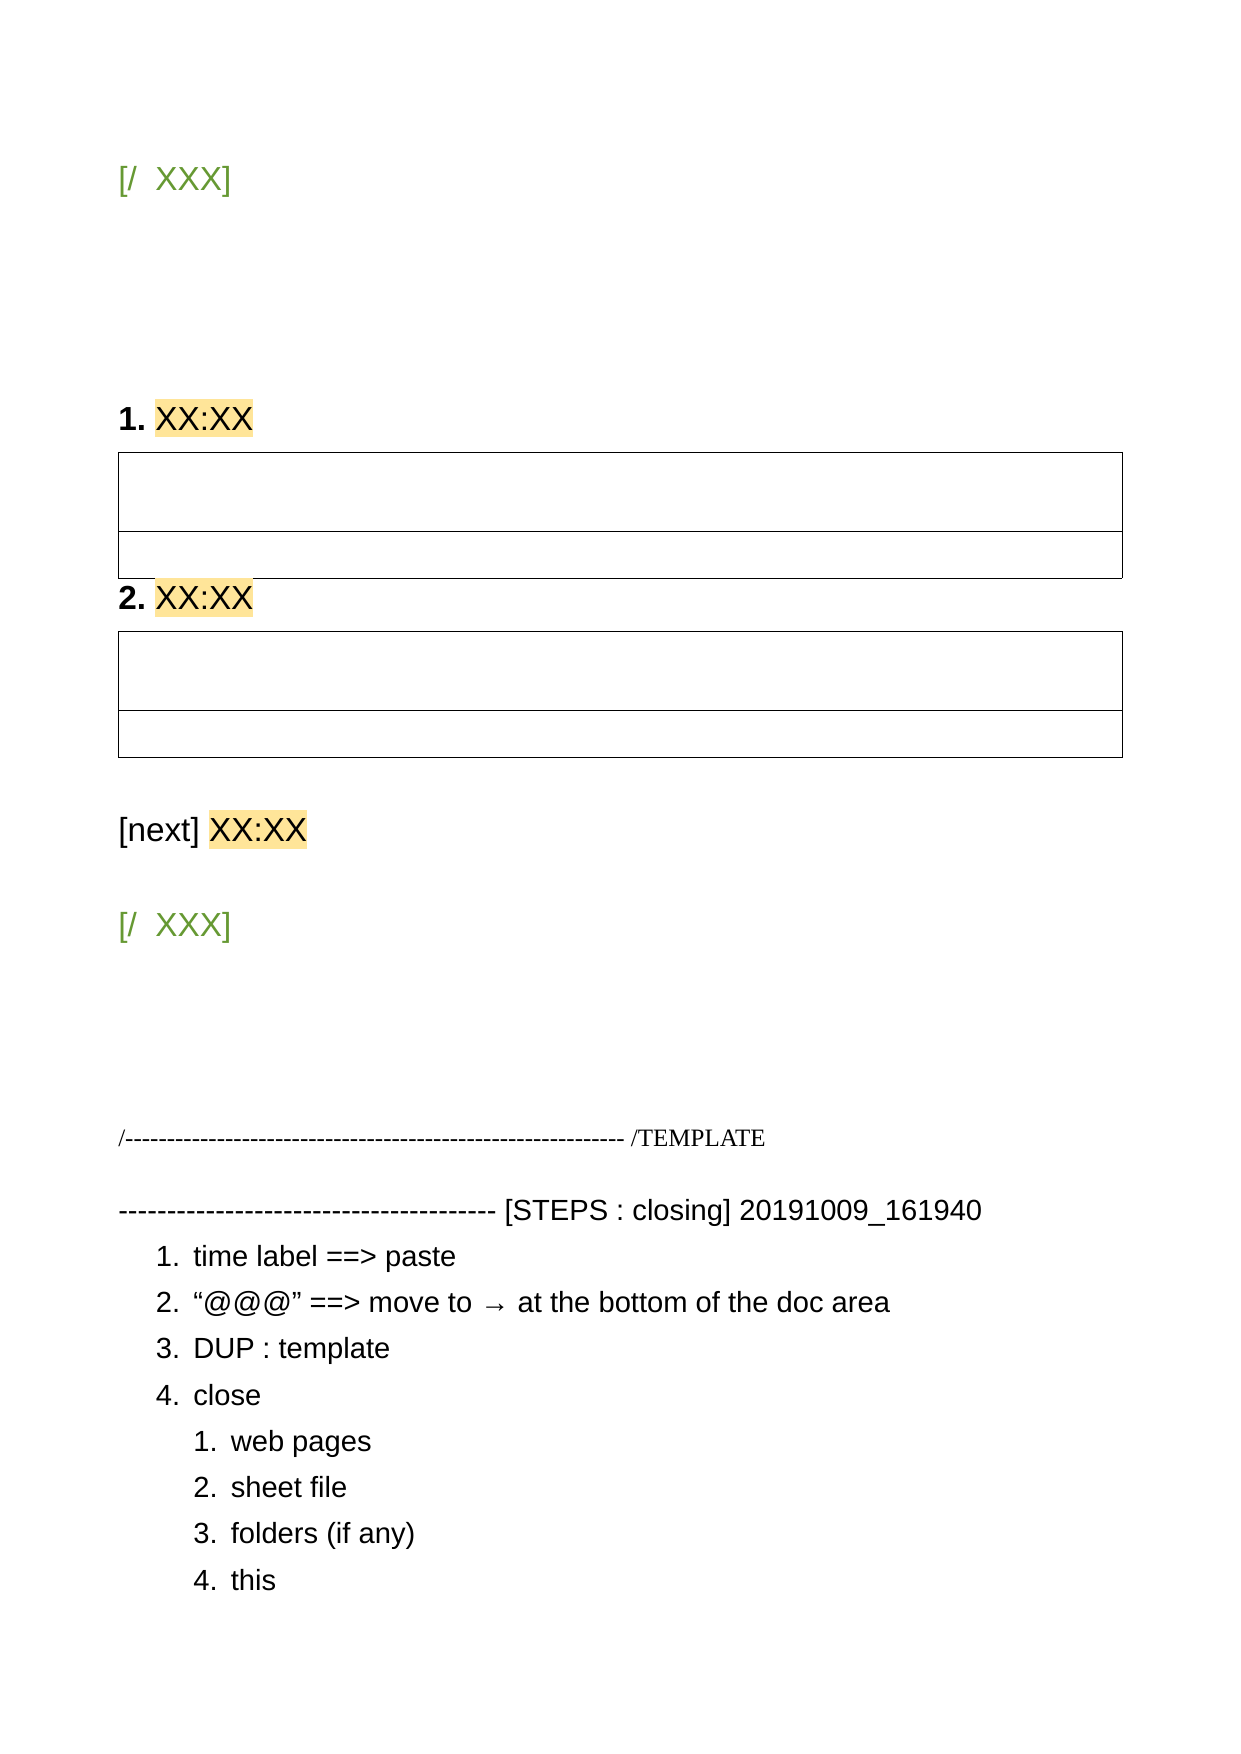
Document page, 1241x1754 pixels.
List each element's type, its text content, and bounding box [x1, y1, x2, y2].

table_cell [119, 532, 1122, 578]
table_header [119, 632, 1122, 710]
list this [193, 1563, 1122, 1596]
list “@@@” ==> move to → at the bottom of the doc area [156, 1285, 1122, 1319]
list close [156, 1378, 1122, 1411]
list web pages [193, 1424, 1122, 1457]
text [next] XX:XX [118, 810, 1122, 849]
text /------------------------------------------------------------ /TEMPLATE [118, 1123, 1122, 1151]
text [/ XXX] [118, 159, 1122, 198]
table_cell [119, 711, 1122, 757]
text --------------------------------------- [STEPS : closing] 20191009_161940 [118, 1193, 1122, 1226]
table_header [119, 453, 1122, 531]
list time label ==> paste [156, 1239, 1122, 1272]
list sheet file [193, 1470, 1122, 1504]
text 1. XX:XX [118, 399, 1122, 437]
text 2. XX:XX [118, 579, 1122, 617]
list DUP : template [156, 1331, 1122, 1365]
list folders (if any) [193, 1516, 1122, 1550]
text [/ XXX] [118, 905, 1122, 943]
